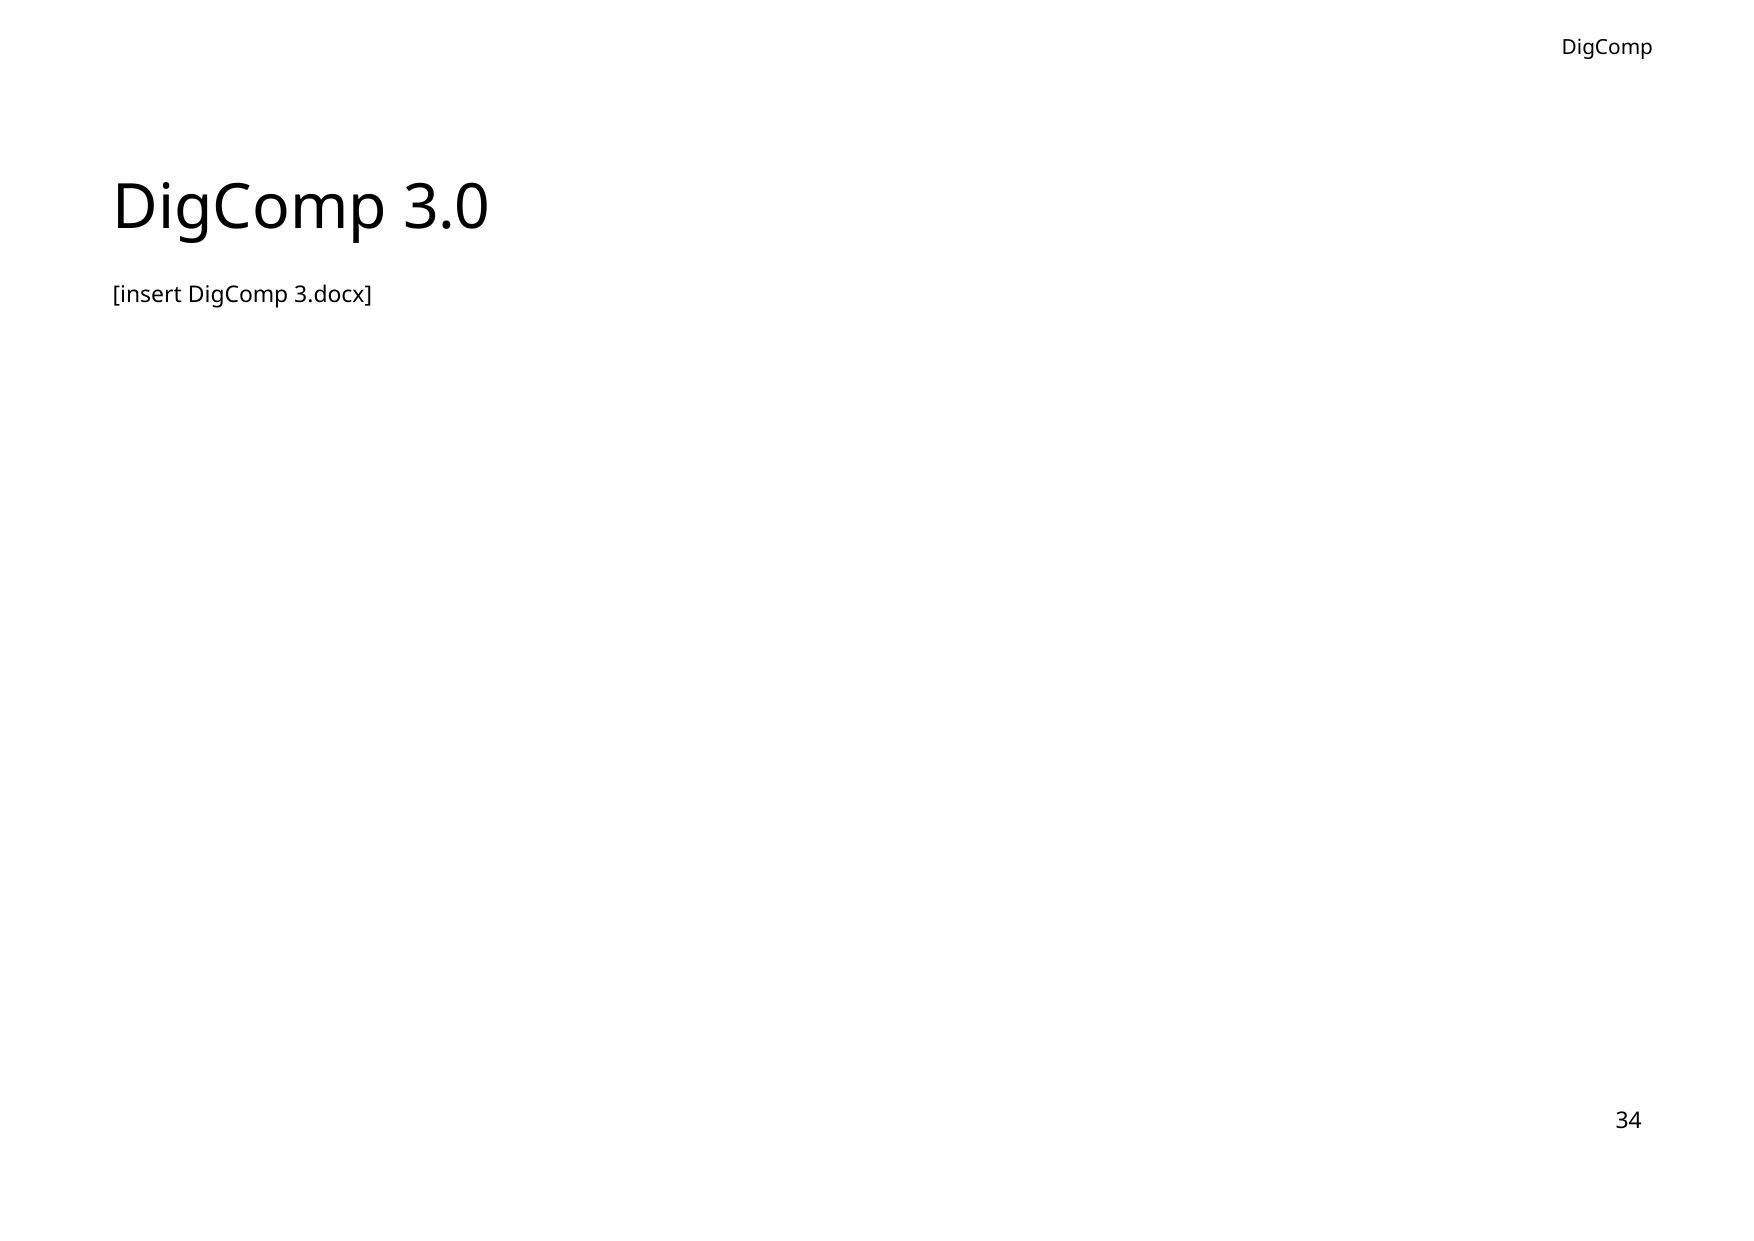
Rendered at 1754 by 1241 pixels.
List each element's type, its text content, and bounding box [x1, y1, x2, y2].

subtitle DigComp 3.0 [112, 162, 1641, 247]
text [insert DigComp 3.docx] [112, 278, 1641, 309]
